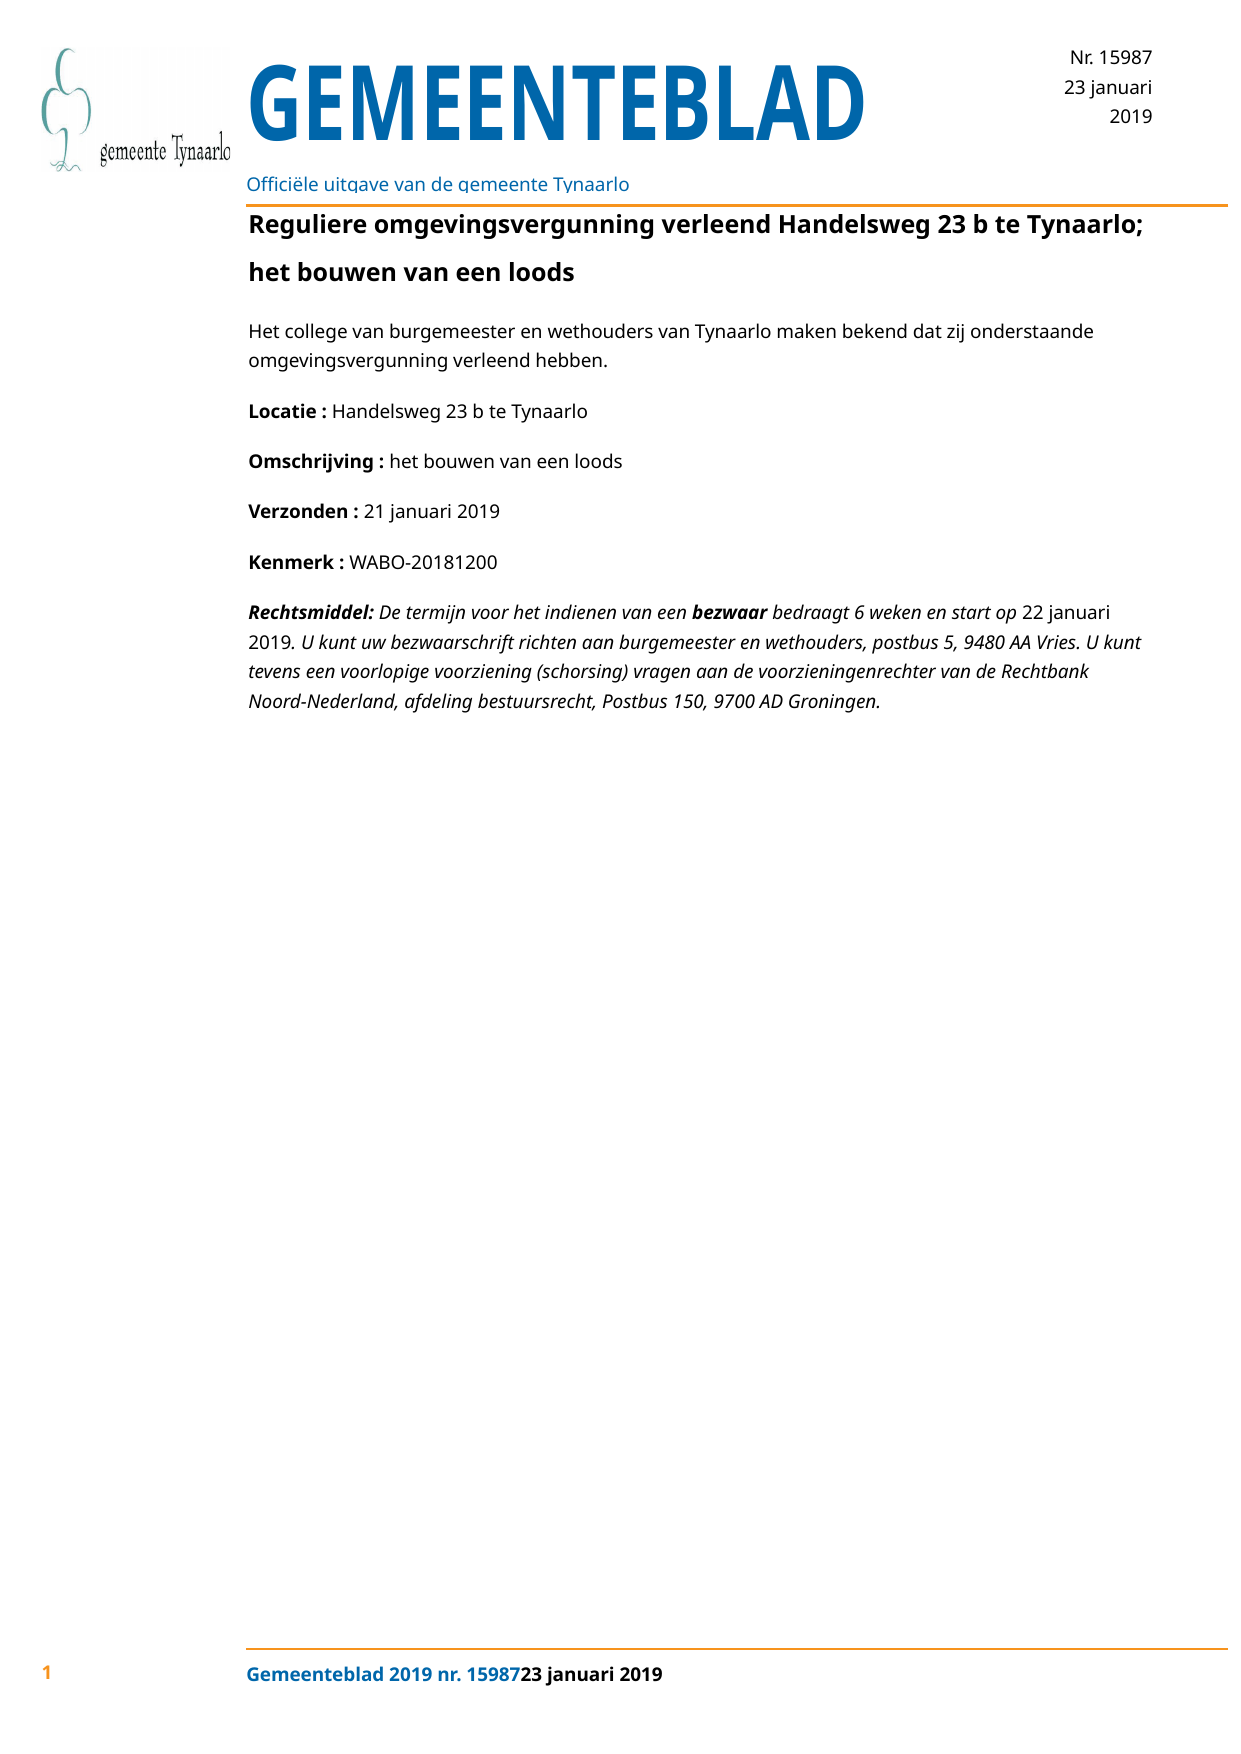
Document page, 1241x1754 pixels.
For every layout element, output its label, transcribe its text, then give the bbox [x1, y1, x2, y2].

text Rechtsmiddel: De termijn voor het indienen van een bezwaar bedraagt 6 weken en start op 22 januari 2019. U kunt uw bezwaarschrift richten aan burgemeester en wethouders, postbus 5, 9480 AA Vries. U kunt tevens een voorlopige voorziening (schorsing) vragen aan de voorzieningenrechter van de Rechtbank Noord-Nederland, afdeling bestuursrecht, Postbus 150, 9700 AD Groningen. [248, 599, 1152, 714]
picture [41, 47, 231, 172]
text Locatie : Handelsweg 23 b te Tynaarlo [248, 398, 1152, 424]
text Het college van burgemeester en wethouders van Tynaarlo maken bekend dat zij onderstaande omgevingsvergunning verleend hebben. [248, 318, 1152, 373]
text Verzonden : 21 januari 2019 [248, 499, 1152, 524]
text Reguliere omgevingsvergunning verleend Handelsweg 23 b te Tynaarlo; het bouwen van een loods [248, 207, 1152, 288]
text Omschrijving : het bouwen van een loods [248, 448, 1152, 474]
text Kenmerk : WABO-20181200 [248, 549, 1152, 575]
